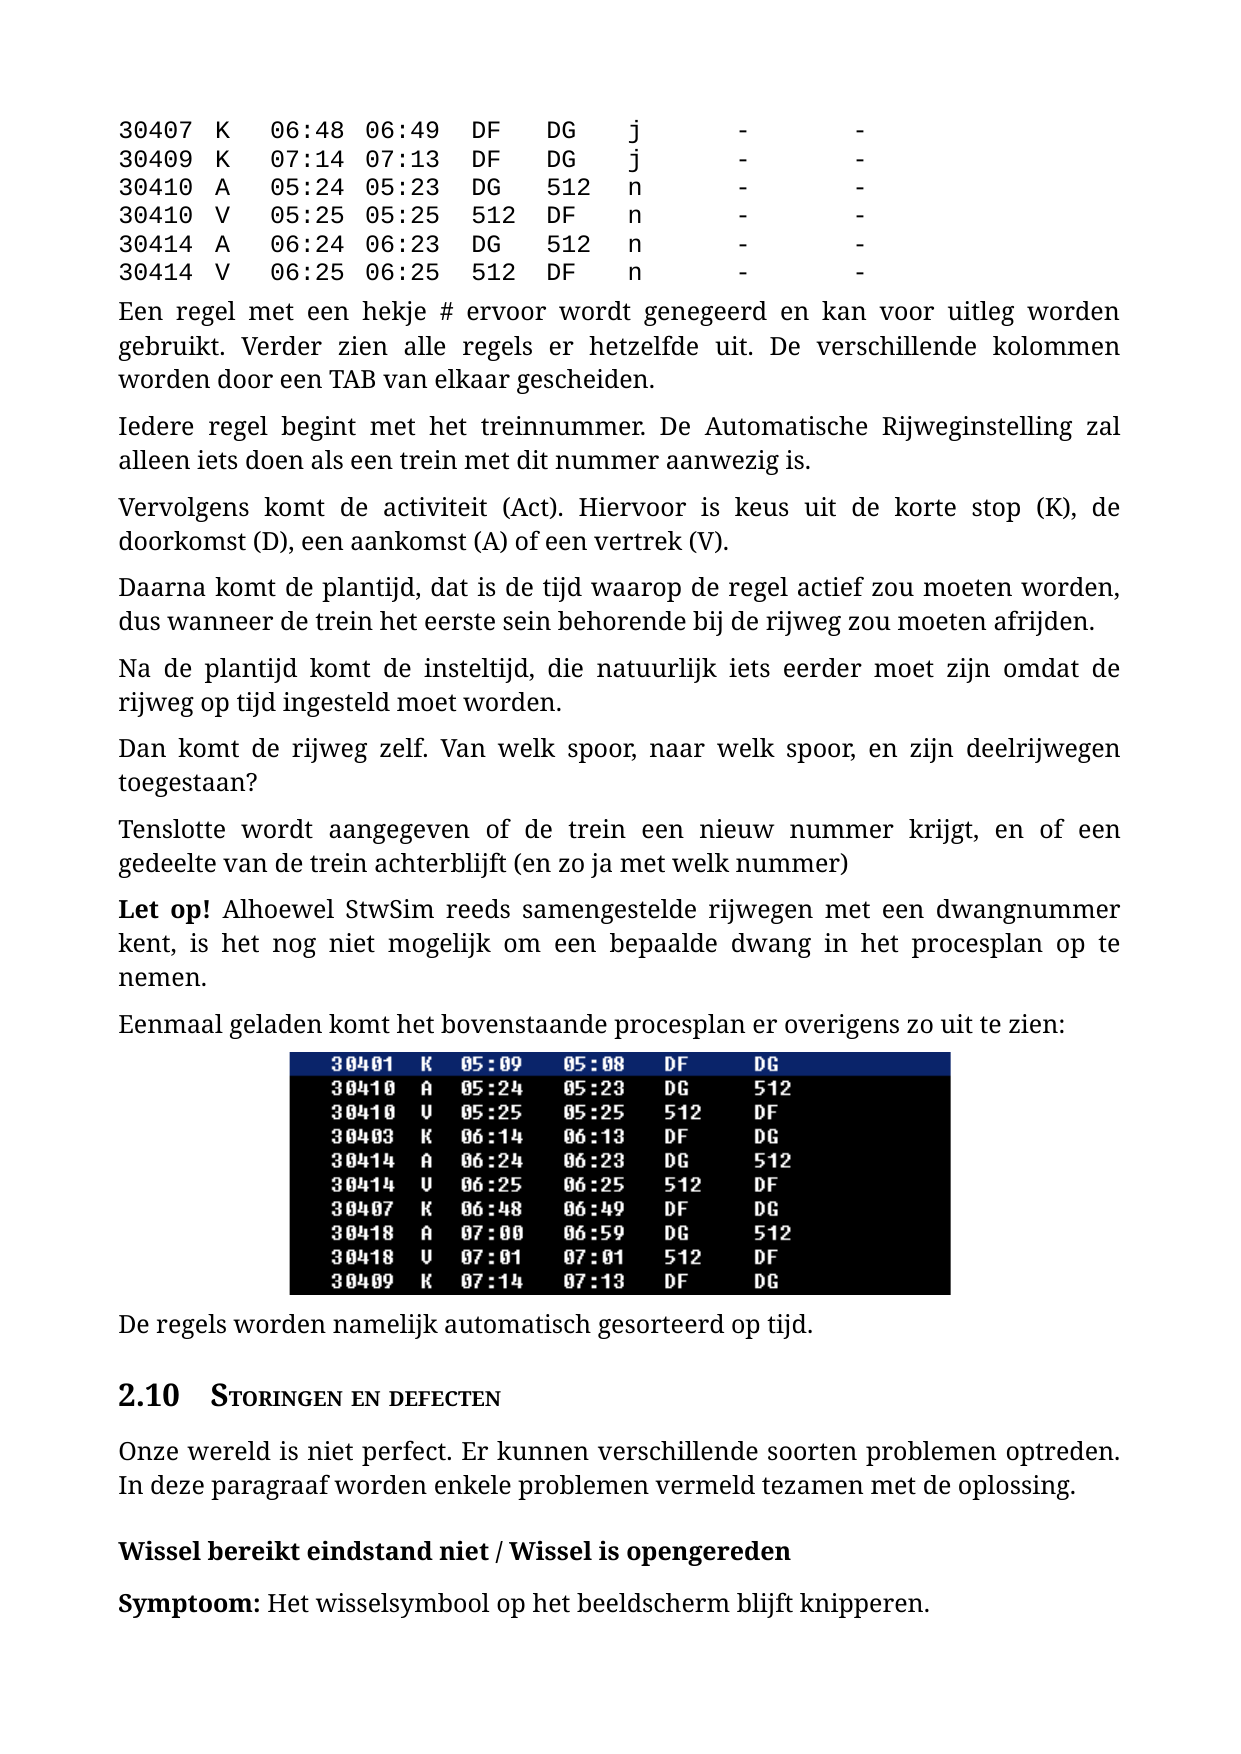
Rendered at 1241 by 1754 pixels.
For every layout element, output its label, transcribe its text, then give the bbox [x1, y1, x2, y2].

text 30409 K 07:14 07:13 DF DG j - - [118, 146, 1122, 175]
text De regels worden namelijk automatisch gesorteerd op tijd. [118, 1307, 1122, 1341]
text Vervolgens komt de activiteit (Act). Hiervoor is keus uit de korte stop (K), de doorkomst (D), een aankomst (A) of een vertrek (V). [118, 489, 1122, 557]
text Onze wereld is niet perfect. Er kunnen verschillende soorten problemen optreden. In deze paragraaf worden enkele problemen vermeld tezamen met de oplossing. [118, 1433, 1122, 1502]
text Na de plantijd komt de insteltijd, die natuurlijk iets eerder moet zijn omdat de rijweg op tijd ingesteld moet worden. [118, 650, 1122, 718]
text Eenmaal geladen komt het bovenstaande procesplan er overigens zo uit te zien: [118, 1006, 1122, 1040]
text 30414 V 06:25 06:25 512 DF n - - [118, 260, 1122, 288]
text 30410 V 05:25 05:25 512 DF n - - [118, 203, 1122, 231]
text Daarna komt de plantijd, dat is de tijd waarop de regel actief zou moeten worden, dus wanneer de trein het eerste sein behorende bij de rijweg zou moeten afrijden. [118, 570, 1122, 638]
text 30410 A 05:24 05:23 DG 512 n - - [118, 175, 1122, 203]
subtitle Storingen en defecten [118, 1372, 1122, 1415]
text Een regel met een hekje # ervoor wordt genegeerd en kan voor uitleg worden gebruikt. Verder zien alle regels er hetzelfde uit. De verschillende kolommen worden door een TAB van elkaar gescheiden. [118, 294, 1122, 396]
text Let op! Alhoewel StwSim reeds samengestelde rijwegen met een dwangnummer kent, is het nog niet mogelijk om een bepaalde dwang in het procesplan op te nemen. [118, 892, 1122, 994]
subtitle Wissel bereikt eindstand niet / Wissel is opengereden [118, 1533, 1122, 1567]
text Tenslotte wordt aangegeven of de trein een nieuw nummer krijgt, en of een gedeelte van de trein achterblijft (en zo ja met welk nummer) [118, 811, 1122, 879]
text Iedere regel begint met het treinnummer. De Automatische Rijweginstelling zal alleen iets doen als een trein met dit nummer aanwezig is. [118, 409, 1122, 477]
text Symptoom: Het wisselsymbool op het beeldscherm blijft knipperen. [118, 1586, 1122, 1620]
text 30407 K 06:48 06:49 DF DG j - - [118, 118, 1122, 146]
text Dan komt de rijweg zelf. Van welk spoor, naar welk spoor, en zijn deelrijwegen toegestaan? [118, 731, 1122, 799]
text 30414 A 06:24 06:23 DG 512 n - - [118, 231, 1122, 260]
